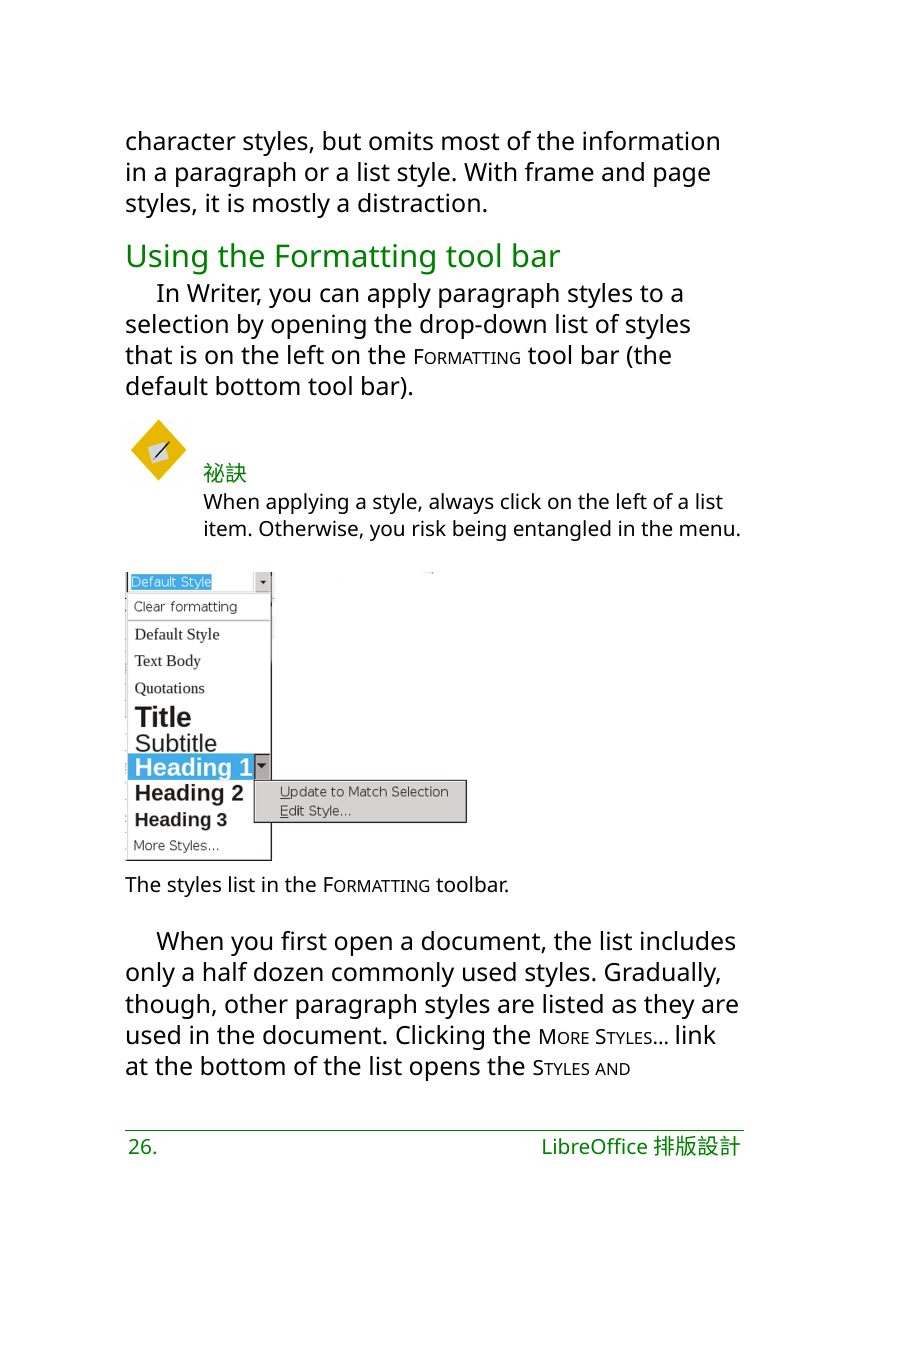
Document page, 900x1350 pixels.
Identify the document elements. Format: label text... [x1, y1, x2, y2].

picture [125, 572, 470, 861]
text When applying a style, always click on the left of a list item. Otherwise, you risk being entangled in the menu. [203, 487, 744, 542]
table_header [125, 573, 744, 863]
list 祕訣 [125, 418, 744, 487]
text When you first open a document, the list includes only a half dozen commonly used styles. Gradually, though, other paragraph styles are listed as they are used in the document. Clicking the More Styles... link at the bottom of the list opens the Styles and [125, 926, 744, 1082]
subtitle Using the Formatting tool bar [125, 234, 744, 277]
text character styles, but omits most of the information in a paragraph or a list style. With frame and page styles, it is mostly a distraction. [125, 125, 744, 219]
table_cell The styles list in the Formatting toolbar. [125, 863, 744, 910]
picture [126, 418, 189, 482]
text In Writer, you can apply paragraph styles to a selection by opening the drop-down list of styles that is on the left on the Formatting tool bar (the default bottom tool bar). [125, 277, 744, 402]
